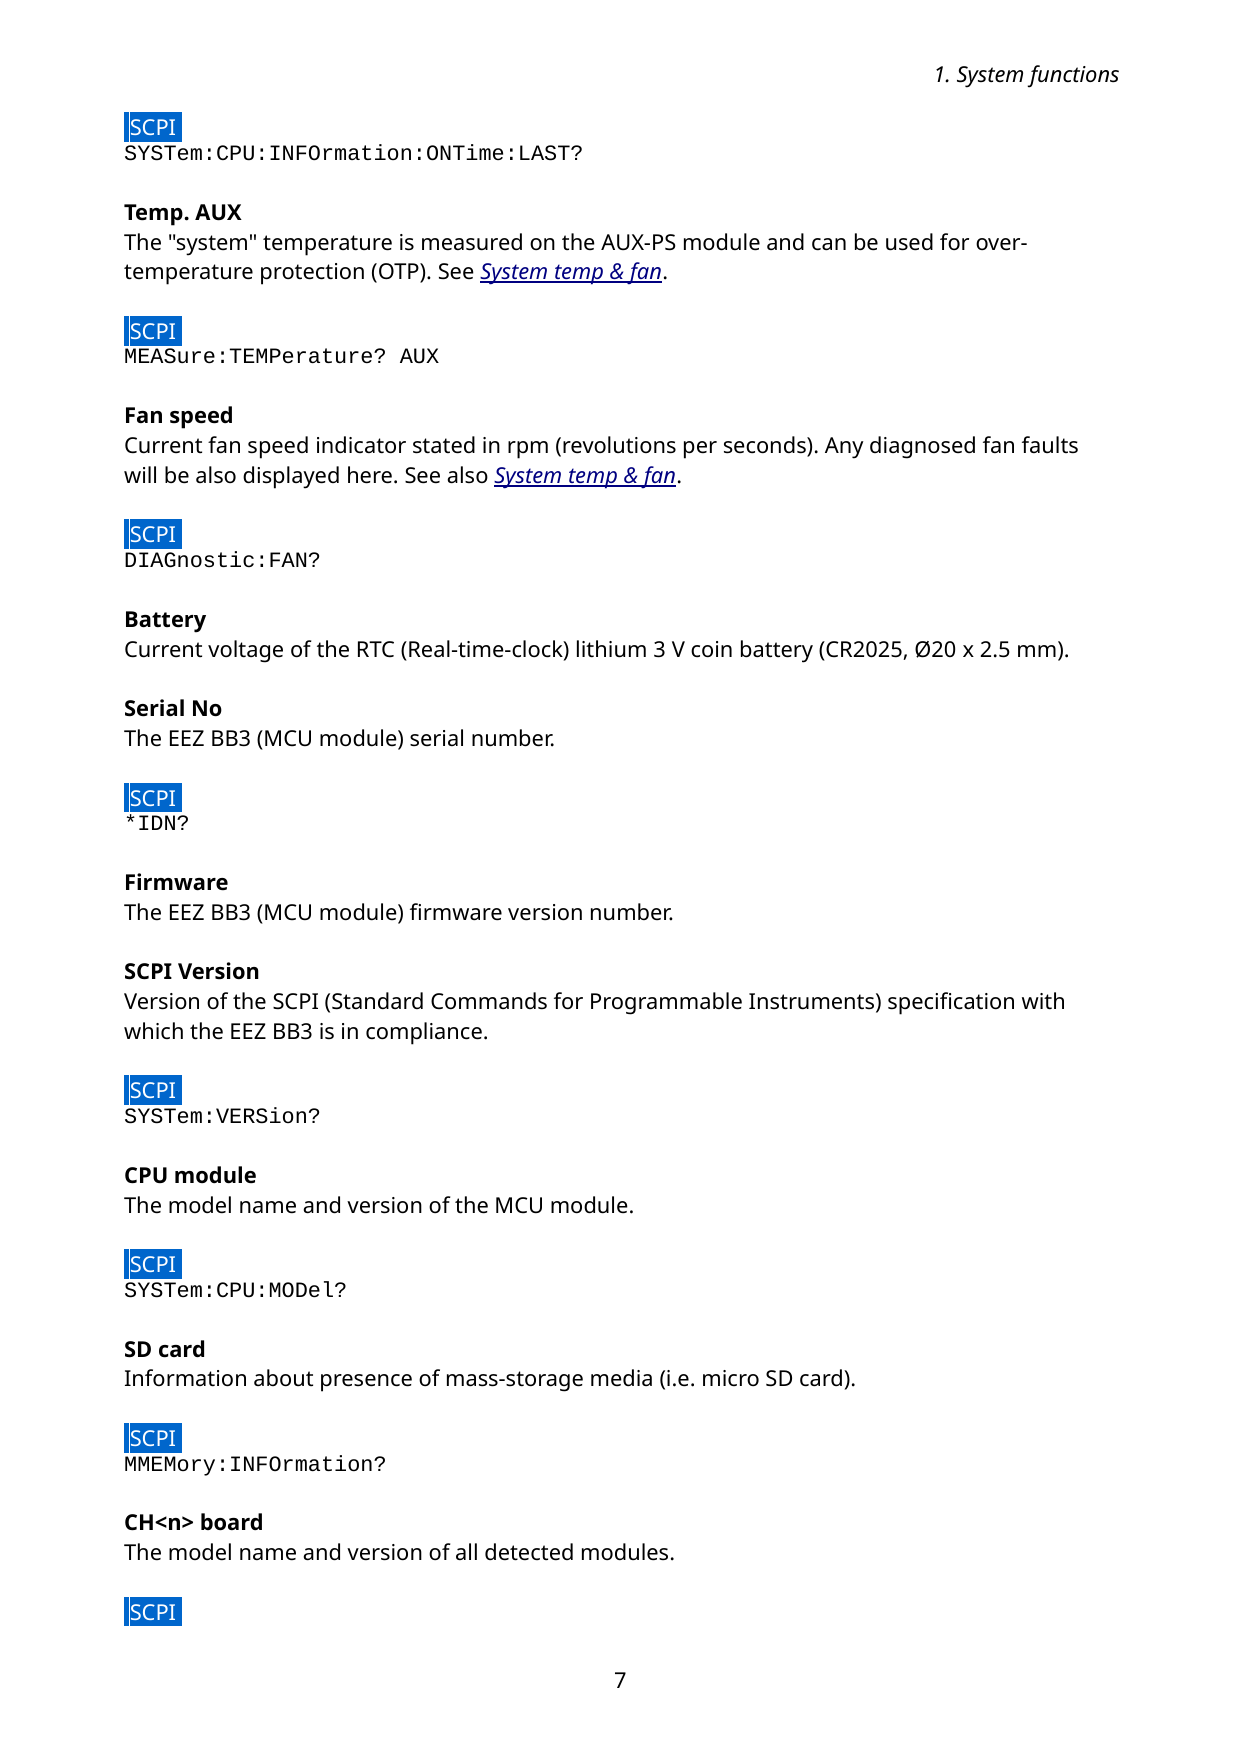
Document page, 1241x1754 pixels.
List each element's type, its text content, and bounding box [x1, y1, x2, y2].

table_cell SCPI SYSTem:CPU:INFOrmation:ONTime:LAST? Temp. AUX The "system" temperature is measured on the AUX-PS module and can be used for over-temperature protection (OTP). See System temp & fan. SCPI MEASure:TEMPerature? AUX Fan speed Current fan speed indicator stated in rpm (revolutions per seconds). Any diagnosed fan faults will be also displayed here. See also System temp & fan. SCPI DIAGnostic:FAN? Battery Current voltage of the RTC (Real-time-clock) lithium 3 V coin battery (CR2025, Ø20 x 2.5 mm). Serial No The EEZ BB3 (MCU module) serial number. SCPI *IDN? Firmware The EEZ BB3 (MCU module) firmware version number. SCPI Version Version of the SCPI (Standard Commands for Programmable Instruments) specification with which the EEZ BB3 is in compliance. SCPI SYSTem:VERSion? CPU module The model name and version of the MCU module. SCPI SYSTem:CPU:MODel? SD card Information about presence of mass-storage media (i.e. micro SD card). SCPI MMEMory:INFOrmation? CH<n> board The model name and version of all detected modules. SCPI [118, 107, 1123, 1632]
